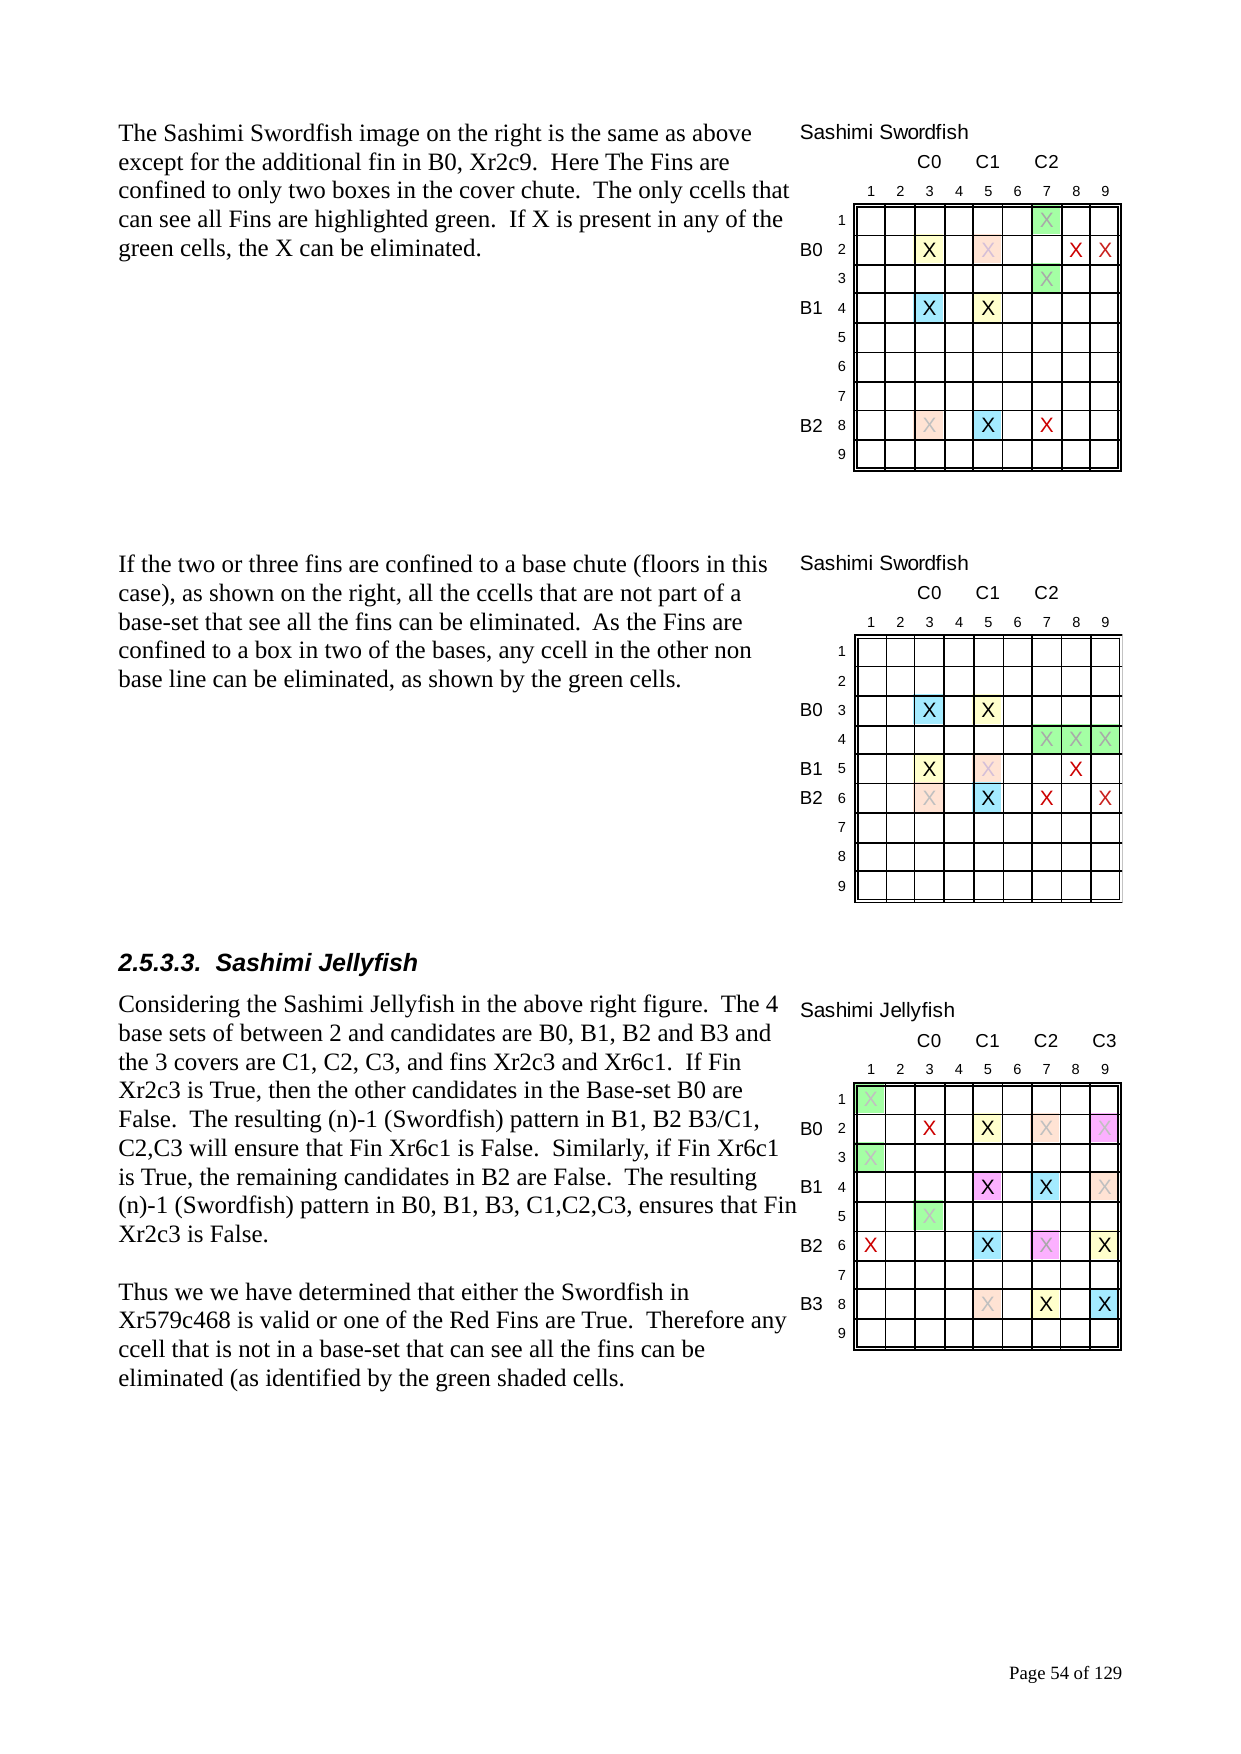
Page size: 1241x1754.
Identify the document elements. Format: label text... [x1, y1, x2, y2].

subtitle Sashimi Jellyfish [118, 948, 1122, 977]
text Considering the Sashimi Jellyfish in the above right figure. The 4 base sets of between 2 and candidates are B0, B1, B2 and B3 and the 3 covers are C1, C2, C3, and fins Xr2c3 and Xr6c1. If Fin Xr2c3 is True, then the other candidates in the Base-set B0 are False. The resulting (n)-1 (Swordfish) pattern in B1, B2 B3/C1, C2,C3 will ensure that Fin Xr6c1 is False. Similarly, if Fin Xr6c1 is True, the remaining candidates in B2 are False. The resulting (n)-1 (Swordfish) pattern in B0, B1, B3, C1,C2,C3, ensures that Fin Xr2c3 is False. [118, 989, 1122, 1248]
text The Sashimi Swordfish image on the right is the same as above except for the additional fin in B0, Xr2c9. Here The Fins are confined to only two boxes in the cover chute. The only ccells that can see all Fins are highlighted green. If X is present in any of the green cells, the X can be eliminated. [118, 118, 1122, 262]
text If the two or three fins are confined to a base chute (floors in this case), as shown on the right, all the ccells that are not part of a base-set that see all the fins can be eliminated. As the Fins are confined to a box in two of the bases, any ccell in the other non base line can be eliminated, as shown by the green cells. [118, 549, 1122, 693]
text Thus we we have determined that either the Swordfish in Xr579c468 is valid or one of the Red Fins are True. Therefore any ccell that is not in a base-set that can see all the fins can be eliminated (as identified by the green shaded cells. [118, 1277, 1122, 1392]
